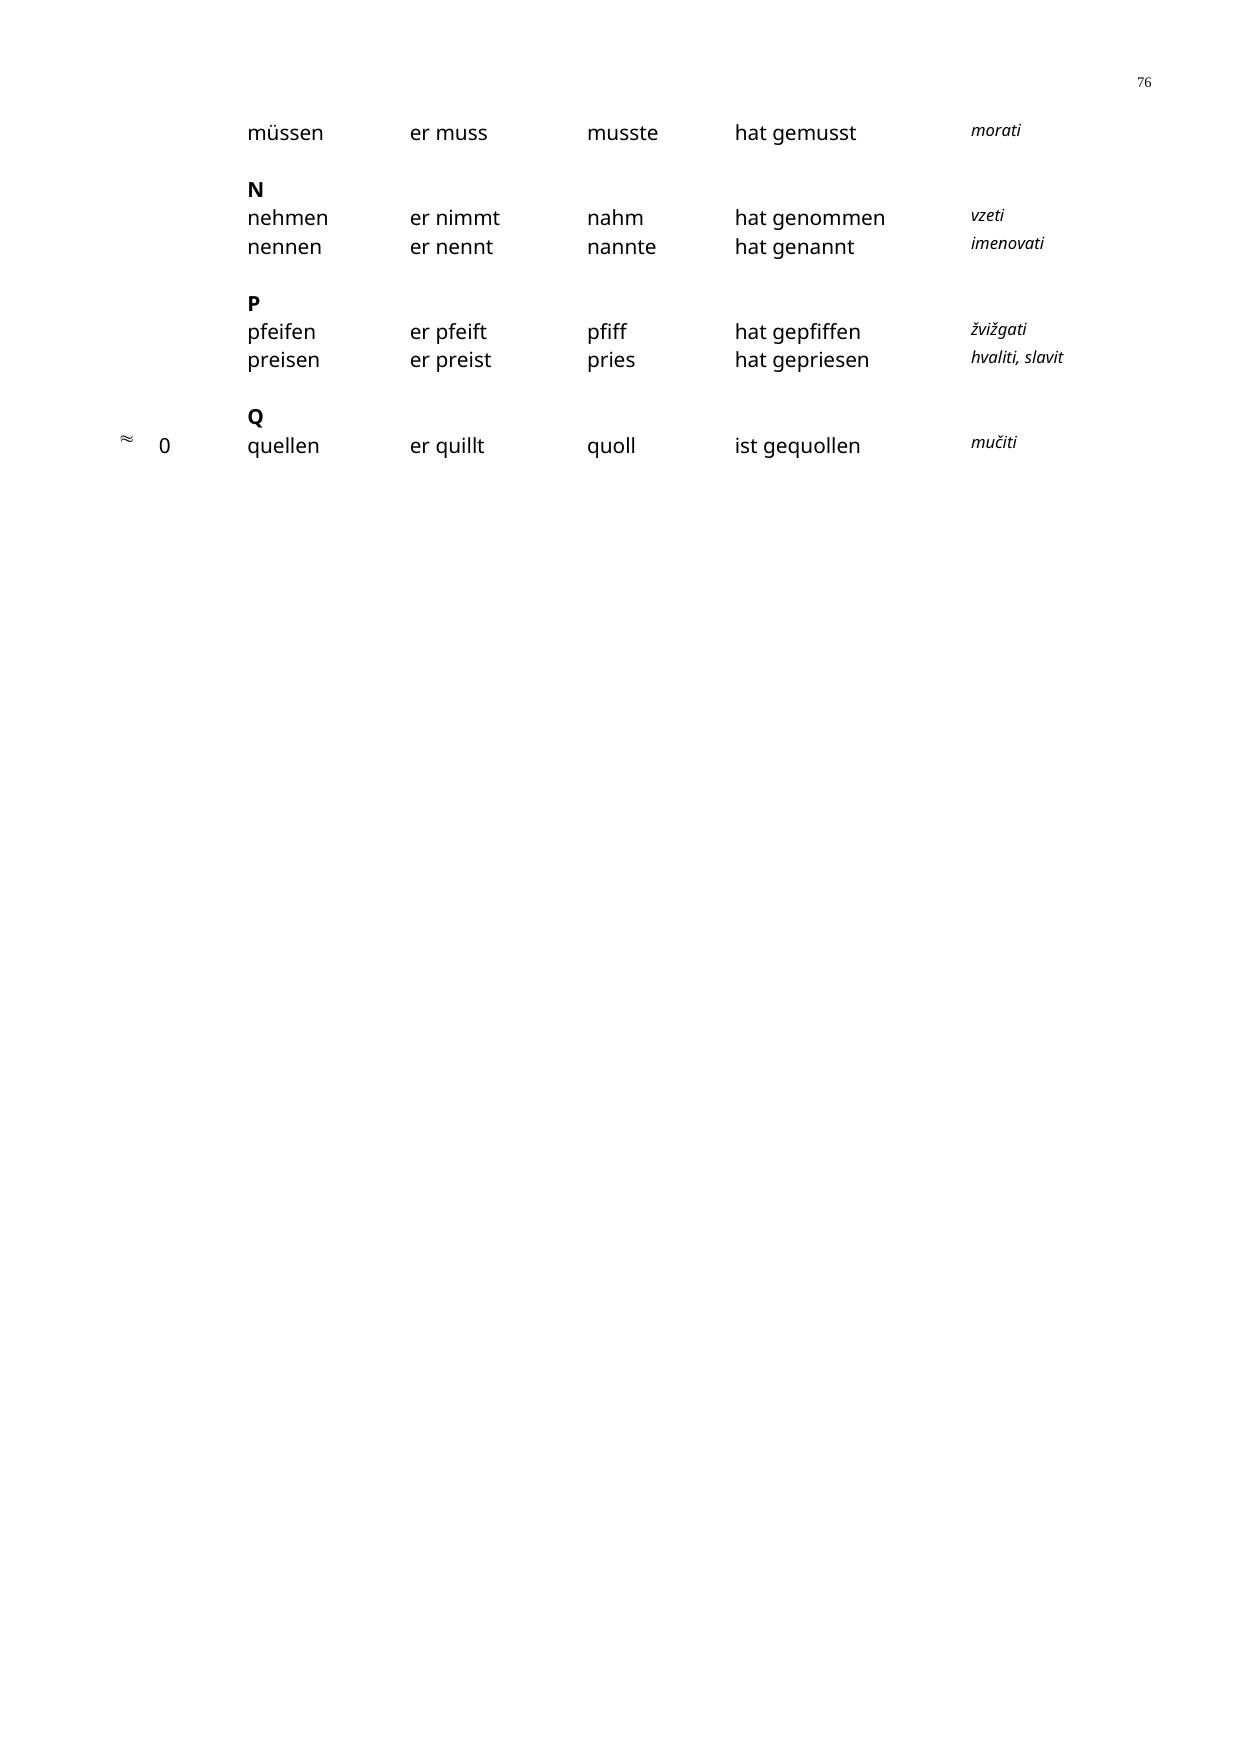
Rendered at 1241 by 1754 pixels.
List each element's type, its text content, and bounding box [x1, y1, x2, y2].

table_cell [723, 374, 959, 402]
table_cell [398, 260, 576, 289]
table_cell [192, 459, 236, 488]
table_cell er nimmt [398, 204, 576, 232]
table_cell P [236, 289, 398, 317]
table_cell [576, 403, 723, 431]
table_cell žvižgati [960, 317, 1093, 346]
table_cell nannte [576, 232, 723, 260]
table_cell hat genommen [723, 204, 959, 232]
table_cell hat gepriesen [723, 346, 959, 374]
table_cell [192, 431, 236, 459]
table_cell [236, 374, 398, 402]
table_cell pfeifen [236, 317, 398, 346]
table_cell musste [576, 118, 723, 147]
table_cell hat gepfiffen [723, 317, 959, 346]
table_cell [192, 346, 236, 374]
table_cell [723, 260, 959, 289]
table_cell [192, 289, 236, 317]
table_cell hvaliti, slavit [960, 346, 1093, 374]
table_cell müssen [236, 118, 398, 147]
table_cell [147, 317, 192, 346]
table_cell er muss [398, 118, 576, 147]
table_cell nennen [236, 232, 398, 260]
table_cell [398, 175, 576, 203]
table_cell [576, 459, 723, 488]
table_cell [576, 147, 723, 175]
table_cell hat genannt [723, 232, 959, 260]
table_cell [398, 374, 576, 402]
table_cell [960, 459, 1093, 488]
table_cell [576, 374, 723, 402]
table_cell [960, 175, 1093, 203]
table_cell [147, 147, 192, 175]
table_cell [723, 175, 959, 203]
table_cell [576, 175, 723, 203]
table_cell [960, 260, 1093, 289]
table_cell pries [576, 346, 723, 374]
table_cell [960, 403, 1093, 431]
table_cell [192, 317, 236, 346]
table_cell [192, 147, 236, 175]
table_cell [192, 232, 236, 260]
table_cell pfiff [576, 317, 723, 346]
table_cell [236, 260, 398, 289]
table_cell er nennt [398, 232, 576, 260]
table_cell [107, 317, 147, 346]
table_cell [107, 175, 147, 203]
table_cell [107, 260, 147, 289]
table_cell [192, 118, 236, 147]
table_cell N [236, 175, 398, 203]
table_cell [398, 289, 576, 317]
table_cell [107, 346, 147, 374]
table_cell [192, 260, 236, 289]
table_cell [107, 147, 147, 175]
table_cell vzeti [960, 204, 1093, 232]
table_cell er pfeift [398, 317, 576, 346]
table_cell [147, 459, 192, 488]
table_cell [107, 459, 147, 488]
table_cell [147, 118, 192, 147]
table_cell [107, 289, 147, 317]
table_cell [398, 403, 576, 431]
table_cell [107, 403, 147, 431]
table_cell mučiti [960, 431, 1093, 459]
table_cell [147, 232, 192, 260]
table_cell quellen [236, 431, 398, 459]
table_cell [147, 374, 192, 402]
table_cell [960, 147, 1093, 175]
table_cell [960, 374, 1093, 402]
table_cell ist gequollen [723, 431, 959, 459]
table_cell [107, 374, 147, 402]
table_cell [960, 289, 1093, 317]
table_cell [576, 260, 723, 289]
table_cell [107, 204, 147, 232]
table_cell nahm [576, 204, 723, 232]
table_cell [107, 232, 147, 260]
table_cell [723, 459, 959, 488]
table_cell [576, 289, 723, 317]
table_cell  [107, 431, 147, 459]
table_cell er quillt [398, 431, 576, 459]
table_cell morati [960, 118, 1093, 147]
table_cell [236, 147, 398, 175]
table_cell 0 [147, 431, 192, 459]
table_cell [147, 204, 192, 232]
table_cell [192, 374, 236, 402]
table_cell [192, 204, 236, 232]
table_cell [107, 118, 147, 147]
table_cell [192, 175, 236, 203]
table_cell [147, 260, 192, 289]
table_cell [147, 403, 192, 431]
table_cell er preist [398, 346, 576, 374]
table_cell [398, 459, 576, 488]
table_cell hat gemusst [723, 118, 959, 147]
table_cell [236, 459, 398, 488]
table_cell [147, 346, 192, 374]
table_cell [398, 147, 576, 175]
table_cell preisen [236, 346, 398, 374]
table_cell [723, 403, 959, 431]
table_cell nehmen [236, 204, 398, 232]
table_cell [147, 289, 192, 317]
table_cell [723, 289, 959, 317]
table_cell [192, 403, 236, 431]
table_cell quoll [576, 431, 723, 459]
table_cell [147, 175, 192, 203]
table_cell [723, 147, 959, 175]
table_cell imenovati [960, 232, 1093, 260]
table_cell Q [236, 403, 398, 431]
